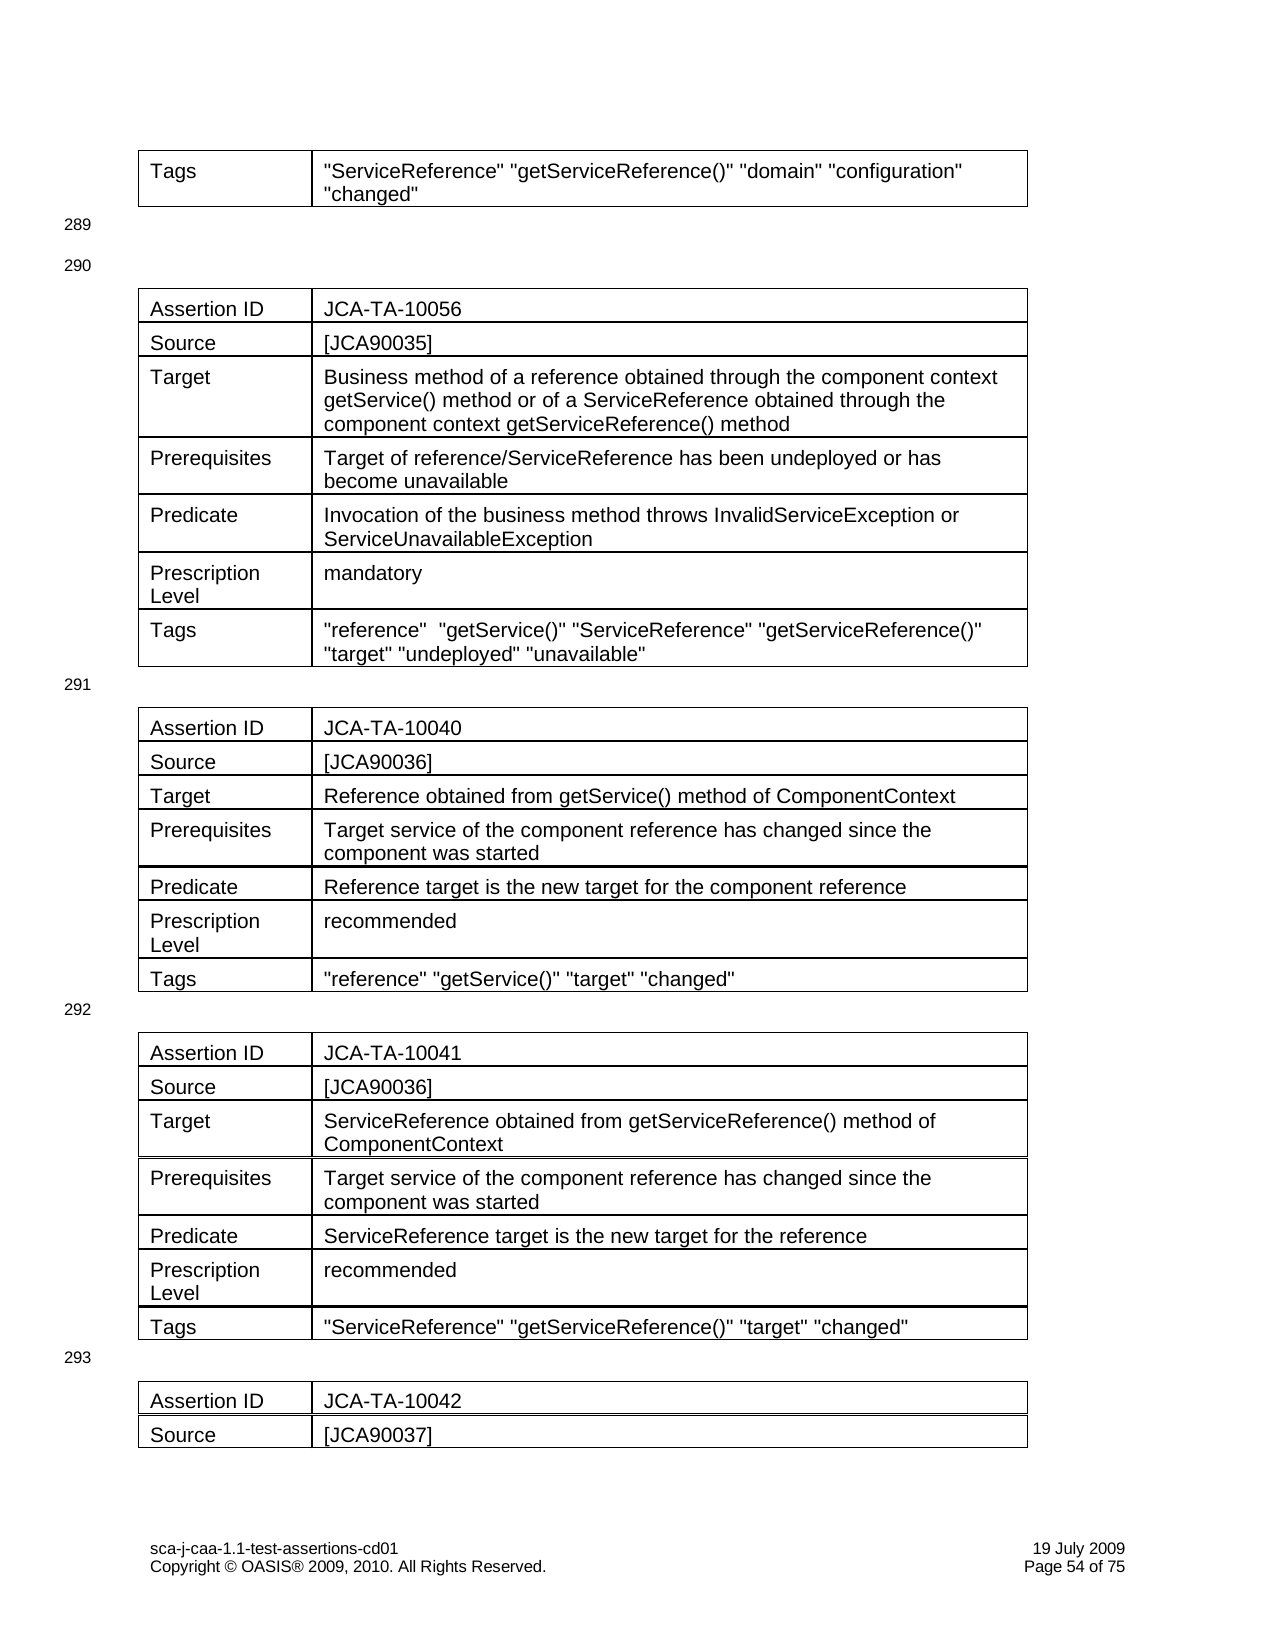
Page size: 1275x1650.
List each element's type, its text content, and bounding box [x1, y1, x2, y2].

table_cell mandatory [313, 553, 1027, 608]
table_cell Prescription Level [139, 901, 311, 957]
table_cell Prerequisites [139, 1159, 311, 1214]
table_cell Tags [139, 1308, 311, 1339]
table_cell Reference target is the new target for the component reference [313, 868, 1027, 899]
table_cell Prescription Level [139, 1250, 311, 1305]
table_header Assertion ID [139, 1033, 311, 1065]
table_header JCA-TA-10041 [313, 1033, 1027, 1065]
table_header Assertion ID [139, 289, 311, 321]
table_cell Target service of the component reference has changed since the component was started [313, 1159, 1027, 1214]
table_cell [JCA90035] [313, 323, 1027, 355]
table_cell Tags [139, 959, 311, 991]
table_cell "reference" "getService()" "ServiceReference" "getServiceReference()" "target" "undeployed" "unavailable" [313, 610, 1027, 666]
table_header Assertion ID [139, 708, 311, 740]
table_cell [JCA90036] [313, 742, 1027, 774]
table_header JCA-TA-10040 [313, 708, 1027, 740]
table_cell recommended [313, 1250, 1027, 1305]
table_cell Predicate [139, 868, 311, 899]
table_cell Prescription Level [139, 553, 311, 608]
table_cell [JCA90036] [313, 1067, 1027, 1099]
table_cell Prerequisites [139, 438, 311, 493]
table_cell [JCA90037] [313, 1416, 1027, 1447]
table_cell "reference" "getService()" "target" "changed" [313, 959, 1027, 991]
table_cell Predicate [139, 1216, 311, 1248]
table_cell Prerequisites [139, 810, 311, 865]
table_cell Tags [139, 151, 311, 206]
table_cell Target of reference/ServiceReference has been undeployed or has become unavailable [313, 438, 1027, 493]
table_cell Source [139, 323, 311, 355]
table_cell "ServiceReference" "getServiceReference()" "domain" "configuration" "changed" [313, 151, 1027, 206]
table_cell ServiceReference target is the new target for the reference [313, 1216, 1027, 1248]
table_cell ServiceReference obtained from getServiceReference() method of ComponentContext [313, 1101, 1027, 1156]
table_cell Predicate [139, 495, 311, 551]
table_header JCA-TA-10042 [313, 1382, 1027, 1413]
table_header JCA-TA-10056 [313, 289, 1027, 321]
table_cell "ServiceReference" "getServiceReference()" "target" "changed" [313, 1308, 1027, 1339]
table_cell Source [139, 1067, 311, 1099]
table_cell Reference obtained from getService() method of ComponentContext [313, 776, 1027, 808]
table_cell Source [139, 1416, 311, 1447]
table_cell Tags [139, 610, 311, 666]
table_cell Target service of the component reference has changed since the component was started [313, 810, 1027, 865]
table_cell Business method of a reference obtained through the component context getService() method or of a ServiceReference obtained through the component context getServiceReference() method [313, 357, 1027, 436]
table_cell Target [139, 776, 311, 808]
table_cell Invocation of the business method throws InvalidServiceException or ServiceUnavailableException [313, 495, 1027, 551]
table_cell Source [139, 742, 311, 774]
table_cell recommended [313, 901, 1027, 957]
table_header Assertion ID [139, 1382, 311, 1413]
table_cell Target [139, 1101, 311, 1156]
table_cell Target [139, 357, 311, 436]
